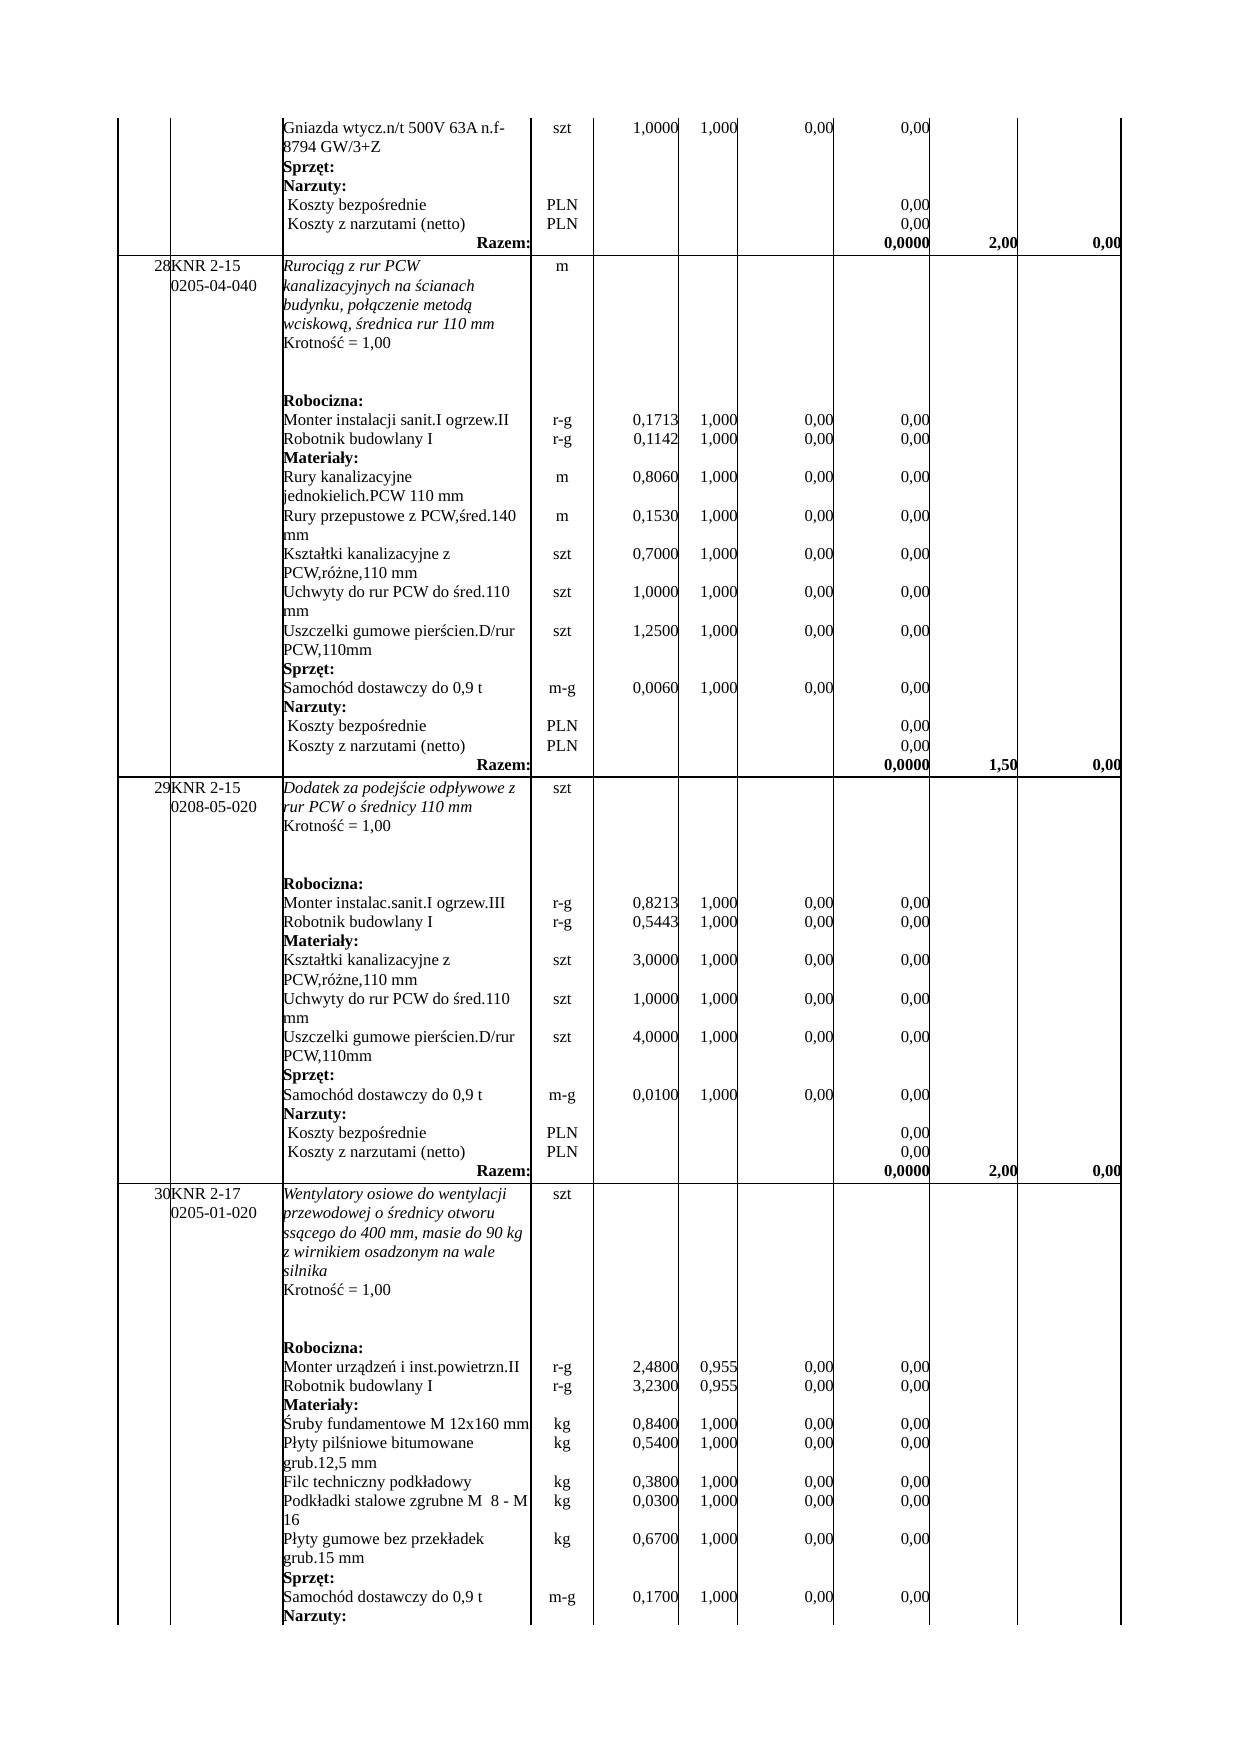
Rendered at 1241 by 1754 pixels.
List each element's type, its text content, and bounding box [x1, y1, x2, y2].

table_cell 0,7000 [594, 544, 678, 582]
table_cell [119, 505, 170, 544]
table_cell Sprzęt: [284, 1065, 530, 1084]
table_cell 3,2300 [594, 1376, 678, 1395]
table_cell [119, 989, 170, 1027]
table_cell Koszty bezpośrednie [284, 1123, 530, 1142]
table_cell [532, 874, 593, 893]
table_cell 1,000 [679, 1414, 737, 1433]
table_cell [930, 1472, 1017, 1491]
table_cell 0,8400 [594, 1414, 678, 1433]
table_cell [930, 912, 1017, 931]
table_cell [594, 390, 678, 409]
table_cell [930, 931, 1017, 950]
table_cell m-g [532, 1587, 593, 1606]
table_cell [679, 176, 737, 195]
table_cell [119, 233, 170, 252]
table_cell 0,00 [1018, 755, 1120, 774]
table_cell [738, 256, 833, 390]
table_cell Koszty bezpośrednie [284, 195, 530, 214]
table_cell [834, 1184, 929, 1337]
table_cell [679, 1568, 737, 1587]
table_cell 1,000 [679, 912, 737, 931]
table_cell [1018, 678, 1120, 697]
table_cell [679, 659, 737, 678]
table_cell [738, 716, 833, 735]
table_cell Sprzęt: [284, 1568, 530, 1587]
table_cell 1,000 [679, 1433, 737, 1472]
table_cell [1018, 1433, 1120, 1472]
table_cell [930, 1142, 1017, 1161]
table_cell [594, 1395, 678, 1414]
table_cell [930, 156, 1017, 176]
table_cell 0,00 [834, 1472, 929, 1491]
table_cell [679, 156, 737, 176]
table_cell [119, 214, 170, 233]
table_cell kg [532, 1433, 593, 1472]
table_cell [679, 1161, 737, 1180]
table_cell [171, 912, 282, 931]
table_cell 2,00 [930, 233, 1017, 252]
table_cell 0,00 [738, 1491, 833, 1529]
table_cell 0,5400 [594, 1433, 678, 1472]
table_cell Podkładki stalowe zgrubne M 8 - M 16 [284, 1491, 530, 1529]
table_cell [171, 1491, 282, 1529]
table_cell [930, 778, 1017, 873]
table_cell 0,00 [738, 505, 833, 544]
table_cell [738, 1395, 833, 1414]
table_cell Monter instalacji sanit.I ogrzew.II [284, 410, 530, 429]
table_cell [532, 390, 593, 409]
table_cell [1018, 1395, 1120, 1414]
table_cell Uchwyty do rur PCW do śred.110 mm [284, 989, 530, 1027]
table_cell [171, 1104, 282, 1123]
table_cell 0,00 [834, 1433, 929, 1472]
table_cell [119, 697, 170, 716]
table_cell [1018, 1184, 1120, 1337]
table_cell Śruby fundamentowe M 12x160 mm [284, 1414, 530, 1433]
table_cell [834, 778, 929, 873]
table_cell [930, 678, 1017, 697]
table_cell [594, 697, 678, 716]
table_cell PLN [532, 1123, 593, 1142]
table_cell [930, 1587, 1017, 1606]
table_cell [594, 778, 678, 873]
table_cell 0,00 [834, 620, 929, 659]
table_cell 0,00 [834, 544, 929, 582]
table_cell [679, 1123, 737, 1142]
table_cell 28 [119, 256, 170, 390]
table_cell 0,1713 [594, 410, 678, 429]
table_cell 0,00 [738, 1084, 833, 1103]
table_cell 0,00 [738, 950, 833, 988]
table_cell [738, 1104, 833, 1123]
table_cell Rury przepustowe z PCW,śred.140 mm [284, 505, 530, 544]
table_cell [1018, 1104, 1120, 1123]
table_cell 2,4800 [594, 1357, 678, 1376]
table_cell [119, 118, 170, 156]
table_cell [930, 582, 1017, 620]
table_cell [930, 697, 1017, 716]
table_cell 0,00 [738, 989, 833, 1027]
table_cell [532, 1104, 593, 1123]
table_cell 0,955 [679, 1357, 737, 1376]
table_cell Robocizna: [284, 390, 530, 409]
table_cell [679, 874, 737, 893]
table_cell [171, 1472, 282, 1491]
table_cell [930, 214, 1017, 233]
table_cell [119, 912, 170, 931]
table_cell 0,00 [738, 1529, 833, 1567]
table_cell [532, 156, 593, 176]
table_cell [171, 1433, 282, 1472]
table_cell [930, 195, 1017, 214]
table_cell [119, 1491, 170, 1529]
table_cell [171, 755, 282, 774]
table_cell [1018, 1414, 1120, 1433]
table_cell [679, 448, 737, 467]
table_cell 0,00 [738, 429, 833, 448]
table_cell 0,00 [1018, 1161, 1120, 1180]
table_cell [679, 755, 737, 774]
table_cell Uszczelki gumowe pierścien.D/rur PCW,110mm [284, 620, 530, 659]
table_cell r-g [532, 410, 593, 429]
table_cell Robotnik budowlany I [284, 912, 530, 931]
table_cell Dodatek za podejście odpływowe z rur PCW o średnicy 110 mm Krotność = 1,00 [284, 778, 530, 873]
table_cell Kształtki kanalizacyjne z PCW,różne,110 mm [284, 544, 530, 582]
table_cell [594, 931, 678, 950]
table_cell Samochód dostawczy do 0,9 t [284, 678, 530, 697]
table_cell [171, 1587, 282, 1606]
table_cell [679, 1395, 737, 1414]
table_cell [738, 1606, 833, 1625]
table_cell 0,8060 [594, 467, 678, 505]
table_cell [679, 716, 737, 735]
table_cell [930, 1491, 1017, 1529]
table_cell [679, 195, 737, 214]
table_cell [171, 544, 282, 582]
table_cell szt [532, 989, 593, 1027]
table_cell [834, 1104, 929, 1123]
table_cell 0,00 [834, 735, 929, 754]
table_cell 0,00 [834, 429, 929, 448]
table_cell [119, 659, 170, 678]
table_cell Sprzęt: [284, 659, 530, 678]
table_cell [171, 1027, 282, 1065]
table_cell [171, 582, 282, 620]
table_cell [679, 931, 737, 950]
table_cell 1,0000 [594, 118, 678, 156]
table_cell [171, 390, 282, 409]
table_cell [119, 390, 170, 409]
table_cell [119, 1142, 170, 1161]
table_cell 0,00 [834, 1414, 929, 1433]
table_cell [930, 1065, 1017, 1084]
table_cell [930, 1395, 1017, 1414]
table_cell 0,00 [834, 1084, 929, 1103]
table_cell [1018, 176, 1120, 195]
table_cell [119, 1472, 170, 1491]
table_cell [594, 256, 678, 390]
table_cell 0,00 [738, 678, 833, 697]
table_cell [738, 195, 833, 214]
table_cell [594, 176, 678, 195]
table_cell [679, 1606, 737, 1625]
table_cell r-g [532, 912, 593, 931]
table_cell [532, 1395, 593, 1414]
table_cell [679, 1338, 737, 1357]
table_cell [119, 716, 170, 735]
table_cell [171, 467, 282, 505]
table_cell [119, 1084, 170, 1103]
table_cell [171, 176, 282, 195]
table_cell 0,00 [834, 1587, 929, 1606]
table_cell [679, 390, 737, 409]
table_cell r-g [532, 1376, 593, 1395]
table_cell szt [532, 118, 593, 156]
table_cell [119, 448, 170, 467]
table_cell [930, 1104, 1017, 1123]
table_cell 0,0000 [834, 233, 929, 252]
table_cell [930, 1357, 1017, 1376]
table_cell 0,00 [834, 505, 929, 544]
table_cell [119, 620, 170, 659]
table_cell [532, 176, 593, 195]
table_cell [930, 256, 1017, 390]
table_cell [679, 1184, 737, 1337]
table_cell [119, 1529, 170, 1567]
table_cell KNR 2-15 0205-04-040 [171, 256, 282, 390]
table_cell 1,000 [679, 1027, 737, 1065]
table_cell 0,0300 [594, 1491, 678, 1529]
table_cell [834, 1338, 929, 1357]
table_cell [679, 697, 737, 716]
table_cell [1018, 697, 1120, 716]
table_cell [1018, 1123, 1120, 1142]
table_cell [738, 1568, 833, 1587]
table_cell [738, 1184, 833, 1337]
table_cell [119, 1357, 170, 1376]
table_cell 0,1530 [594, 505, 678, 544]
table_cell [1018, 156, 1120, 176]
table_cell [1018, 659, 1120, 678]
table_cell 0,00 [834, 912, 929, 931]
table_cell PLN [532, 1142, 593, 1161]
table_cell [171, 1142, 282, 1161]
table_cell Narzuty: [284, 1606, 530, 1625]
table_cell [1018, 1606, 1120, 1625]
table_cell 0,00 [834, 1376, 929, 1395]
table_cell 0,5443 [594, 912, 678, 931]
table_cell [834, 659, 929, 678]
table_cell [119, 1338, 170, 1357]
table_cell [171, 1357, 282, 1376]
table_cell PLN [532, 214, 593, 233]
table_cell 1,50 [930, 755, 1017, 774]
table_cell 1,000 [679, 620, 737, 659]
table_cell 0,00 [834, 950, 929, 988]
table_cell [1018, 1065, 1120, 1084]
table_cell [594, 1142, 678, 1161]
table_cell Koszty bezpośrednie [284, 716, 530, 735]
table_cell [532, 448, 593, 467]
table_cell [1018, 1568, 1120, 1587]
table_cell [594, 1338, 678, 1357]
table_cell 0,955 [679, 1376, 737, 1395]
table_cell [532, 931, 593, 950]
table_cell [930, 659, 1017, 678]
table_cell 1,000 [679, 989, 737, 1027]
table_cell Płyty gumowe bez przekładek grub.15 mm [284, 1529, 530, 1567]
table_cell [1018, 390, 1120, 409]
table_cell 0,00 [738, 1376, 833, 1395]
table_cell Monter urządzeń i inst.powietrzn.II [284, 1357, 530, 1376]
table_cell [930, 950, 1017, 988]
table_cell [679, 735, 737, 754]
table_cell [119, 893, 170, 912]
table_cell [594, 659, 678, 678]
table_cell PLN [532, 716, 593, 735]
table_cell [834, 1606, 929, 1625]
table_cell Narzuty: [284, 1104, 530, 1123]
table_cell Samochód dostawczy do 0,9 t [284, 1084, 530, 1103]
table_cell 1,000 [679, 1529, 737, 1567]
table_cell [594, 448, 678, 467]
table_cell [1018, 1338, 1120, 1357]
table_cell 0,00 [738, 544, 833, 582]
table_cell [1018, 778, 1120, 873]
table_cell [594, 1123, 678, 1142]
table_cell 0,00 [738, 1587, 833, 1606]
table_cell [532, 1606, 593, 1625]
table_cell [930, 1084, 1017, 1103]
table_cell [834, 256, 929, 390]
table_cell 1,000 [679, 544, 737, 582]
table_cell [679, 1142, 737, 1161]
table_cell [171, 989, 282, 1027]
table_cell [1018, 505, 1120, 544]
table_cell [1018, 410, 1120, 429]
table_cell Materiały: [284, 448, 530, 467]
table_cell 0,00 [738, 467, 833, 505]
table_cell 0,00 [738, 1357, 833, 1376]
table_cell 0,00 [834, 118, 929, 156]
table_cell 0,00 [738, 1472, 833, 1491]
table_cell [1018, 195, 1120, 214]
table_cell [171, 735, 282, 754]
table_cell Samochód dostawczy do 0,9 t [284, 1587, 530, 1606]
table_cell [1018, 716, 1120, 735]
table_cell Uszczelki gumowe pierścien.D/rur PCW,110mm [284, 1027, 530, 1065]
table_cell [119, 429, 170, 448]
table_cell Filc techniczny podkładowy [284, 1472, 530, 1491]
table_cell szt [532, 1027, 593, 1065]
table_cell 0,00 [834, 1357, 929, 1376]
table_cell [679, 256, 737, 390]
table_cell 1,000 [679, 582, 737, 620]
table_cell 0,00 [738, 410, 833, 429]
table_cell [171, 893, 282, 912]
table_cell [119, 410, 170, 429]
table_cell 0,00 [738, 1414, 833, 1433]
table_cell [532, 1338, 593, 1357]
table_cell [1018, 1357, 1120, 1376]
table_cell [930, 1184, 1017, 1337]
table_cell Kształtki kanalizacyjne z PCW,różne,110 mm [284, 950, 530, 988]
table_cell 1,000 [679, 410, 737, 429]
table_cell 1,000 [679, 1491, 737, 1529]
table_cell [171, 214, 282, 233]
table_cell [834, 448, 929, 467]
table_cell [738, 874, 833, 893]
table_cell Płyty pilśniowe bitumowane grub.12,5 mm [284, 1433, 530, 1472]
table_cell [1018, 256, 1120, 390]
table_cell 1,000 [679, 893, 737, 912]
table_cell 0,6700 [594, 1529, 678, 1567]
table_cell [171, 874, 282, 893]
table_cell Robocizna: [284, 1338, 530, 1357]
table_cell Robotnik budowlany I [284, 1376, 530, 1395]
table_cell [1018, 735, 1120, 754]
table_cell [1018, 931, 1120, 950]
table_cell [171, 1065, 282, 1084]
table_cell [594, 1161, 678, 1180]
table_cell [119, 1376, 170, 1395]
table_cell [594, 755, 678, 774]
table_cell [738, 1161, 833, 1180]
table_cell [930, 1123, 1017, 1142]
table_cell [930, 1606, 1017, 1625]
table_cell [930, 893, 1017, 912]
table_cell Rury kanalizacyjne jednokielich.PCW 110 mm [284, 467, 530, 505]
table_cell [679, 214, 737, 233]
table_cell [594, 716, 678, 735]
table_cell [594, 1104, 678, 1123]
table_cell [594, 735, 678, 754]
table_cell Razem: [284, 1161, 530, 1180]
table_cell [1018, 1529, 1120, 1567]
table_cell [1018, 448, 1120, 467]
table_cell 0,00 [738, 893, 833, 912]
table_cell [171, 950, 282, 988]
table_cell [1018, 1491, 1120, 1529]
table_cell [171, 1606, 282, 1625]
table_cell 2,00 [930, 1161, 1017, 1180]
table_cell [834, 1395, 929, 1414]
table_cell 3,0000 [594, 950, 678, 988]
table_cell [119, 1395, 170, 1414]
table_cell Koszty z narzutami (netto) [284, 214, 530, 233]
table_cell 0,00 [834, 1142, 929, 1161]
table_cell [738, 214, 833, 233]
table_cell Razem: [284, 233, 530, 252]
table_cell 1,000 [679, 118, 737, 156]
table_cell 30 [119, 1184, 170, 1337]
table_cell [119, 467, 170, 505]
table_cell [119, 1568, 170, 1587]
table_cell 0,00 [834, 1491, 929, 1529]
table_cell 1,000 [679, 505, 737, 544]
table_cell [1018, 1142, 1120, 1161]
table_cell [930, 390, 1017, 409]
table_cell 0,00 [738, 620, 833, 659]
table_cell [738, 448, 833, 467]
table_cell kg [532, 1414, 593, 1433]
table_cell KNR 2-15 0208-05-020 [171, 778, 282, 873]
table_cell [171, 1395, 282, 1414]
table_cell [930, 1529, 1017, 1567]
table_cell [930, 448, 1017, 467]
table_cell 0,1700 [594, 1587, 678, 1606]
table_cell r-g [532, 429, 593, 448]
table_cell [930, 874, 1017, 893]
table_cell [594, 1065, 678, 1084]
table_cell szt [532, 620, 593, 659]
table_cell [171, 659, 282, 678]
table_cell 0,3800 [594, 1472, 678, 1491]
table_cell 0,00 [738, 582, 833, 620]
table_cell [119, 195, 170, 214]
table_cell [930, 544, 1017, 582]
table_cell [119, 735, 170, 754]
table_cell [119, 931, 170, 950]
table_cell 0,00 [834, 1529, 929, 1567]
table_cell [119, 1065, 170, 1084]
table_cell [930, 1433, 1017, 1472]
table_cell [1018, 1472, 1120, 1491]
table_cell [834, 931, 929, 950]
table_cell [738, 931, 833, 950]
table_cell Gniazda wtycz.n/t 500V 63A n.f-8794 GW/3+Z [284, 118, 530, 156]
table_cell [171, 1376, 282, 1395]
table_cell [171, 1568, 282, 1587]
table_cell [594, 1606, 678, 1625]
table_cell [119, 544, 170, 582]
table_cell PLN [532, 195, 593, 214]
table_cell PLN [532, 735, 593, 754]
table_cell [594, 214, 678, 233]
table_cell [119, 678, 170, 697]
table_cell Wentylatory osiowe do wentylacji przewodowej o średnicy otworu ssącego do 400 mm, masie do 90 kg z wirnikiem osadzonym na wale silnika Krotność = 1,00 [284, 1184, 530, 1337]
table_cell [834, 176, 929, 195]
table_cell [532, 659, 593, 678]
table_cell KNR 2-17 0205-01-020 [171, 1184, 282, 1337]
table_cell [119, 1433, 170, 1472]
table_cell [738, 390, 833, 409]
table_cell [834, 697, 929, 716]
table_cell [1018, 1084, 1120, 1103]
table_cell [119, 582, 170, 620]
table_cell [1018, 544, 1120, 582]
table_cell [930, 429, 1017, 448]
table_cell [594, 156, 678, 176]
table_cell [119, 176, 170, 195]
table_cell 0,00 [834, 1123, 929, 1142]
table_cell [532, 1161, 593, 1180]
table_cell [119, 755, 170, 774]
table_cell [1018, 912, 1120, 931]
table_cell [171, 620, 282, 659]
table_cell [171, 448, 282, 467]
table_cell [738, 233, 833, 252]
table_cell 0,00 [738, 912, 833, 931]
table_cell [1018, 1587, 1120, 1606]
table_cell 0,00 [834, 716, 929, 735]
table_cell m-g [532, 678, 593, 697]
table_cell [834, 1065, 929, 1084]
table_cell 1,000 [679, 1587, 737, 1606]
table_cell 1,000 [679, 467, 737, 505]
table_cell 4,0000 [594, 1027, 678, 1065]
table_cell [532, 755, 593, 774]
table_cell 0,00 [834, 582, 929, 620]
table_cell [171, 1161, 282, 1180]
table_cell [594, 1184, 678, 1337]
table_cell 0,00 [834, 989, 929, 1027]
table_cell 0,8213 [594, 893, 678, 912]
table_cell Rurociąg z rur PCW kanalizacyjnych na ścianach budynku, połączenie metodą wciskową, średnica rur 110 mm Krotność = 1,00 [284, 256, 530, 390]
table_cell [930, 1376, 1017, 1395]
table_cell [738, 176, 833, 195]
table_cell [834, 156, 929, 176]
table_cell [1018, 950, 1120, 988]
table_cell Materiały: [284, 1395, 530, 1414]
table_cell [171, 233, 282, 252]
table_cell [119, 1606, 170, 1625]
table_cell [119, 1123, 170, 1142]
table_cell [930, 1568, 1017, 1587]
table_cell [834, 390, 929, 409]
table_cell 1,000 [679, 1084, 737, 1103]
table_cell [738, 1338, 833, 1357]
table_cell [1018, 1376, 1120, 1395]
table_cell [171, 505, 282, 544]
table_cell [738, 735, 833, 754]
table_cell szt [532, 1184, 593, 1337]
table_cell 0,00 [834, 410, 929, 429]
table_cell [594, 195, 678, 214]
table_cell [119, 874, 170, 893]
table_cell [930, 176, 1017, 195]
table_cell 0,00 [834, 214, 929, 233]
table_cell [930, 716, 1017, 735]
table_cell [930, 1414, 1017, 1433]
table_cell [738, 156, 833, 176]
table_cell [532, 233, 593, 252]
table_cell [738, 1142, 833, 1161]
table_cell 0,1142 [594, 429, 678, 448]
table_cell szt [532, 950, 593, 988]
table_cell [930, 989, 1017, 1027]
table_cell szt [532, 778, 593, 873]
table_cell [119, 1414, 170, 1433]
table_cell Robotnik budowlany I [284, 429, 530, 448]
table_cell 0,00 [834, 678, 929, 697]
table_cell 1,2500 [594, 620, 678, 659]
table_cell [738, 697, 833, 716]
table_cell Koszty z narzutami (netto) [284, 735, 530, 754]
table_cell Narzuty: [284, 697, 530, 716]
table_cell [171, 410, 282, 429]
table_cell 0,00 [738, 118, 833, 156]
table_cell [594, 1568, 678, 1587]
table_cell 0,00 [834, 893, 929, 912]
table_cell [171, 678, 282, 697]
table_cell 29 [119, 778, 170, 873]
table_cell [119, 156, 170, 176]
table_cell m [532, 256, 593, 390]
table_cell [738, 1123, 833, 1142]
table_cell m [532, 505, 593, 544]
table_cell [738, 659, 833, 678]
table_cell [1018, 214, 1120, 233]
table_cell kg [532, 1472, 593, 1491]
table_cell [679, 1104, 737, 1123]
table_cell [1018, 582, 1120, 620]
table_cell Materiały: [284, 931, 530, 950]
table_cell [1018, 429, 1120, 448]
table_cell [930, 735, 1017, 754]
table_cell [171, 931, 282, 950]
table_cell [930, 467, 1017, 505]
table_cell [679, 1065, 737, 1084]
table_cell 1,000 [679, 950, 737, 988]
table_cell [171, 118, 282, 156]
table_cell Monter instalac.sanit.I ogrzew.III [284, 893, 530, 912]
table_cell [834, 1568, 929, 1587]
table_cell [532, 1065, 593, 1084]
table_cell 1,0000 [594, 582, 678, 620]
table_cell [930, 1338, 1017, 1357]
table_cell [1018, 620, 1120, 659]
table_cell 0,00 [834, 1027, 929, 1065]
table_cell [930, 505, 1017, 544]
table_cell [738, 755, 833, 774]
table_cell kg [532, 1529, 593, 1567]
table_cell [1018, 118, 1120, 156]
table_cell [594, 874, 678, 893]
table_cell [1018, 989, 1120, 1027]
table_cell 0,00 [1018, 233, 1120, 252]
table_cell 0,0100 [594, 1084, 678, 1103]
table_cell [119, 1027, 170, 1065]
table_cell [930, 410, 1017, 429]
table_cell 0,00 [738, 1433, 833, 1472]
table_cell Razem: [284, 755, 530, 774]
table_cell [1018, 893, 1120, 912]
table_cell [171, 1084, 282, 1103]
table_cell Robocizna: [284, 874, 530, 893]
table_cell 0,00 [834, 467, 929, 505]
table_cell [1018, 467, 1120, 505]
table_cell Uchwyty do rur PCW do śred.110 mm [284, 582, 530, 620]
table_cell 0,00 [738, 1027, 833, 1065]
table_cell szt [532, 544, 593, 582]
table_cell [119, 1161, 170, 1180]
table_cell Sprzęt: [284, 156, 530, 176]
table_cell [171, 195, 282, 214]
table_cell r-g [532, 893, 593, 912]
table_cell [679, 778, 737, 873]
table_cell 1,0000 [594, 989, 678, 1027]
table_cell [679, 233, 737, 252]
table_cell [738, 1065, 833, 1084]
table_cell [171, 156, 282, 176]
table_cell [119, 1587, 170, 1606]
table_cell [119, 950, 170, 988]
table_cell [1018, 874, 1120, 893]
table_cell kg [532, 1491, 593, 1529]
table_cell [532, 697, 593, 716]
table_cell 0,0000 [834, 1161, 929, 1180]
table_cell 0,00 [834, 195, 929, 214]
table_cell [1018, 1027, 1120, 1065]
table_cell 1,000 [679, 1472, 737, 1491]
table_cell 1,000 [679, 429, 737, 448]
table_cell [171, 1338, 282, 1357]
table_cell [930, 620, 1017, 659]
table_cell m [532, 467, 593, 505]
table_cell [171, 697, 282, 716]
table_cell [834, 874, 929, 893]
table_cell r-g [532, 1357, 593, 1376]
table_cell [930, 118, 1017, 156]
table_cell 0,0000 [834, 755, 929, 774]
table_cell [738, 778, 833, 873]
table_cell 0,0060 [594, 678, 678, 697]
table_cell [171, 1123, 282, 1142]
table_cell Narzuty: [284, 176, 530, 195]
table_cell [171, 716, 282, 735]
table_cell szt [532, 582, 593, 620]
table_cell [532, 1568, 593, 1587]
table_cell [171, 1529, 282, 1567]
table_cell Koszty z narzutami (netto) [284, 1142, 530, 1161]
table_cell [171, 1414, 282, 1433]
table_cell m-g [532, 1084, 593, 1103]
table_cell [594, 233, 678, 252]
table_cell [171, 429, 282, 448]
table_cell [930, 1027, 1017, 1065]
table_cell [119, 1104, 170, 1123]
table_cell 1,000 [679, 678, 737, 697]
